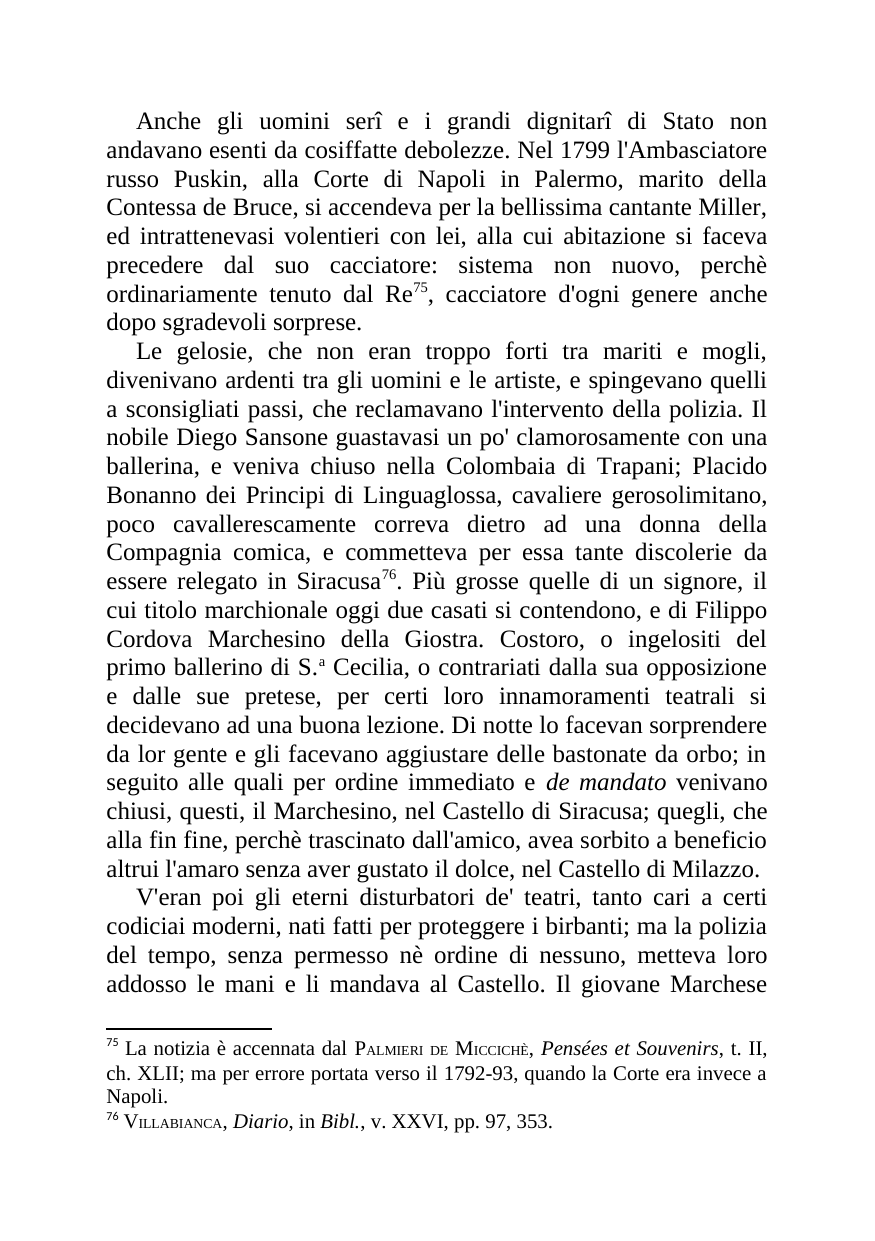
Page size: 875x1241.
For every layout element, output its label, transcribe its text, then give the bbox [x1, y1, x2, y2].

text Le gelosie, che non eran troppo forti tra mariti e mogli, divenivano ardenti tra gli uomini e le artiste, e spingevano quelli a sconsigliati passi, che reclamavano l'intervento della polizia. Il nobile Diego Sansone guastavasi un po' clamorosamente con una ballerina, e veniva chiuso nella Colombaia di Trapani; Placido Bonanno dei Principi di Linguaglossa, cavaliere gerosolimitano, poco cavallerescamente correva dietro ad una donna della Compagnia comica, e commetteva per essa tante discolerie da essere relegato in Siracusa. Più grosse quelle di un signore, il cui titolo marchionale oggi due casati si contendono, e di Filippo Cordova Marchesino della Giostra. Costoro, o ingelositi del primo ballerino di S.a Cecilia, o contrariati dalla sua opposizione e dalle sue pretese, per certi loro innamoramenti teatrali si decidevano ad una buona lezione. Di notte lo facevan sorprendere da lor gente e gli facevano aggiustare delle bastonate da orbo; in seguito alle quali per ordine immediato e de mandato venivano chiusi, questi, il Marchesino, nel Castello di Siracusa; quegli, che alla fin fine, perchè trascinato dall'amico, avea sorbito a beneficio altrui l'amaro senza aver gustato il dolce, nel Castello di Milazzo. [106, 336, 768, 882]
text Anche gli uomini serî e i grandi dignitarî di Stato non andavano esenti da cosiffatte debolezze. Nel 1799 l'Ambasciatore russo Puskin, alla Corte di Napoli in Palermo, marito della Contessa de Bruce, si accendeva per la bellissima cantante Miller, ed intrattenevasi volentieri con lei, alla cui abitazione si faceva precedere dal suo cacciatore: sistema non nuovo, perchè ordinariamente tenuto dal Re, cacciatore d'ogni genere anche dopo sgradevoli sorprese. [106, 106, 768, 336]
text La notizia è accennata dal Palmieri de Miccichè, Pensées et Souvenirs, t. II, ch. XLII; ma per errore portata verso il 1792-93, quando la Corte era invece a Napoli. [106, 1035, 768, 1108]
text V'eran poi gli eterni disturbatori de' teatri, tanto cari a certi codiciai moderni, nati fatti per proteggere i birbanti; ma la polizia del tempo, senza permesso nè ordine di nessuno, metteva loro addosso le mani e li mandava al Castello. Il giovane Marchese [106, 882, 768, 997]
text Villabianca, Diario, in Bibl., v. XXVI, pp. 97, 353. [106, 1108, 768, 1134]
